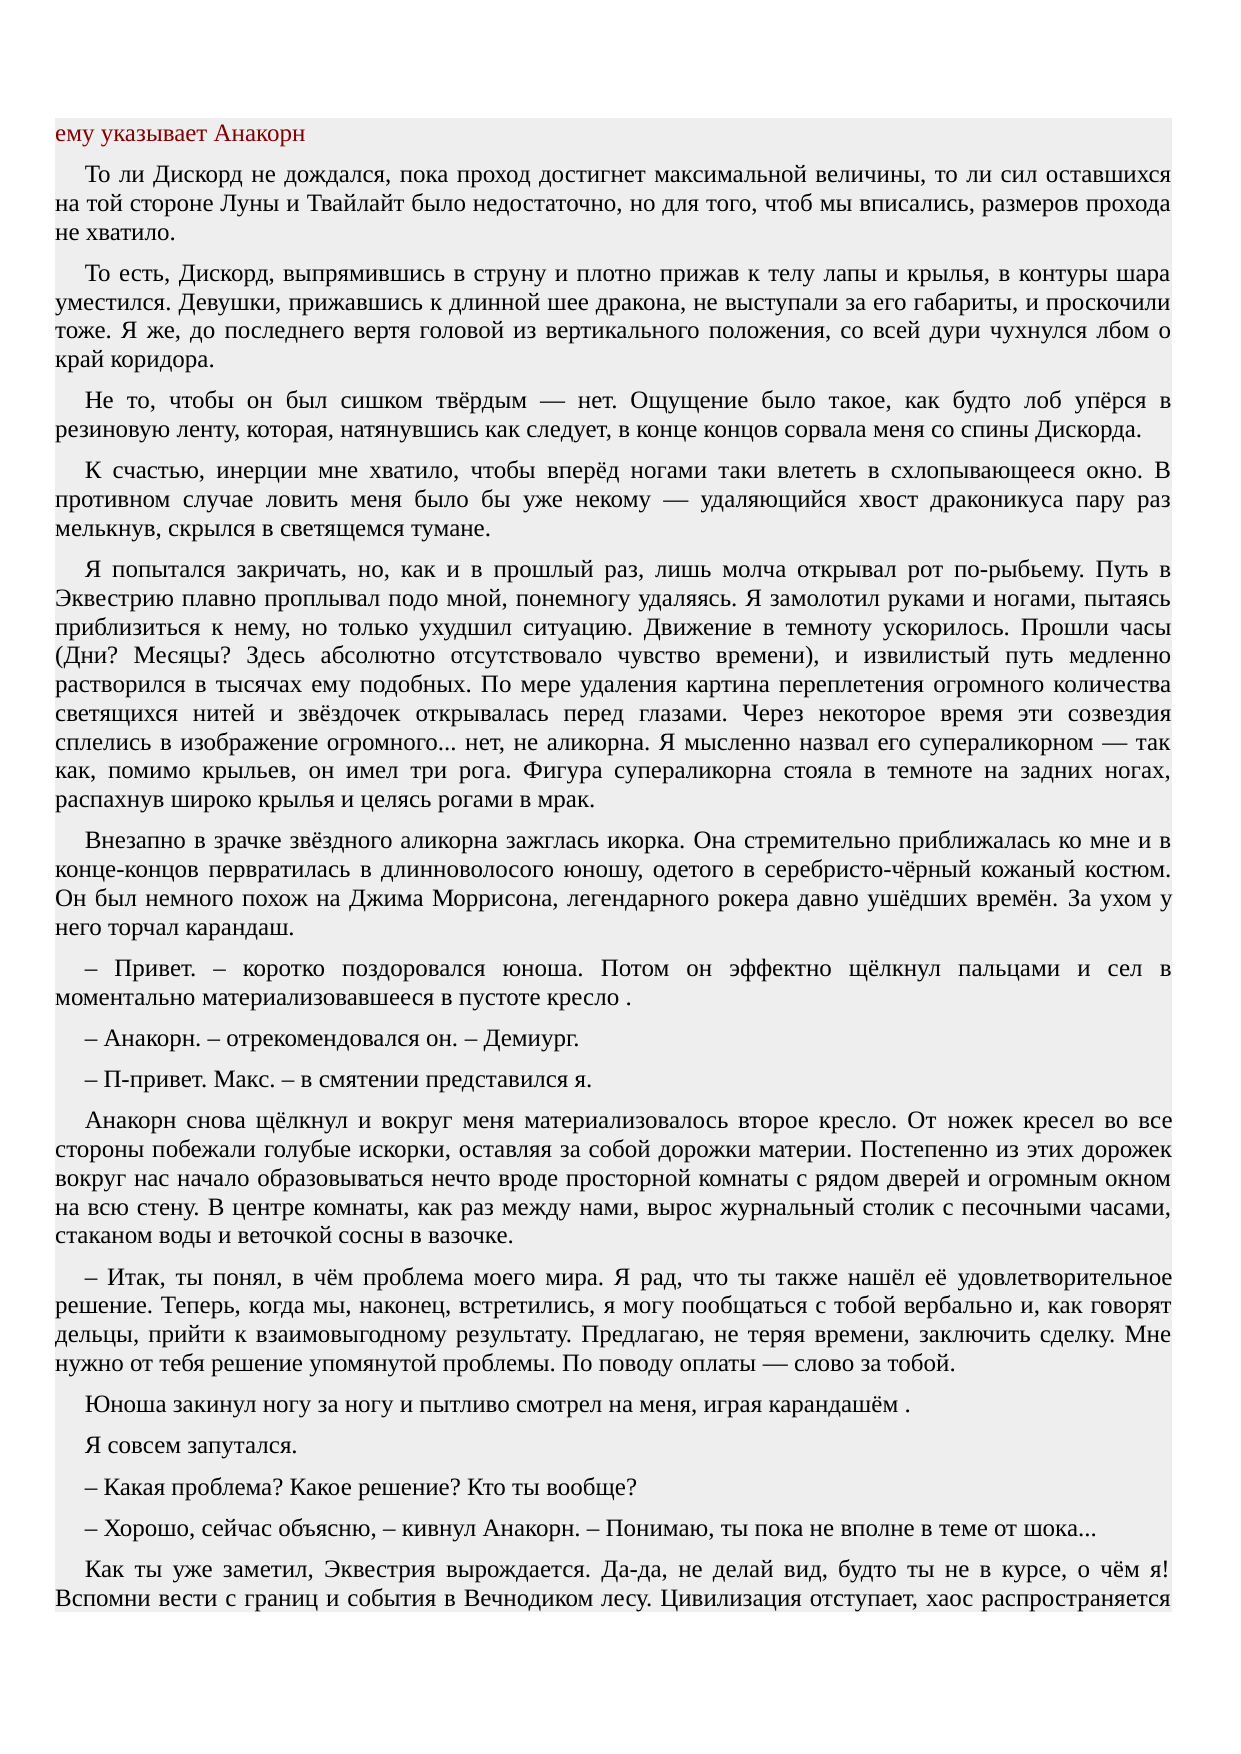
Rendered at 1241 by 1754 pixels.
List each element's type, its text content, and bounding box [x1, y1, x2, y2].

text Я попытался закричать, но, как и в прошлый раз, лишь молча открывал рот по-рыбьему. Путь в Эквестрию плавно проплывал подо мной, понемногу удаляясь. Я замолотил руками и ногами, пытаясь приблизиться к нему, но только ухудшил ситуацию. Движение в темноту ускорилось. Прошли часы (Дни? Месяцы? Здесь абсолютно отсутствовало чувство времени), и извилистый путь медленно растворился в тысячах ему подобных. По мере удаления картина переплетения огромного количества светящихся нитей и звёздочек открывалась перед глазами. Через некоторое время эти созвездия сплелись в изображение огромного... нет, не аликорна. Я мысленно назвал его супераликорном — так как, помимо крыльев, он имел три рога. Фигура супераликорна стояла в темноте на задних ногах, распахнув широко крылья и целясь рогами в мрак. [55, 554, 1172, 813]
text Как ты уже заметил, Эквестрия вырождается. Да-да, не делай вид, будто ты не в курсе, о чём я! Вспомни вести с границ и события в Вечнодиком лесу. Цивилизация отступает, хаос распространяется [55, 1554, 1172, 1612]
text То есть, Дискорд, выпрямившись в струну и плотно прижав к телу лапы и крылья, в контуры шара уместился. Девушки, прижавшись к длинной шее дракона, не выступали за его габариты, и проскочили тоже. Я же, до последнего вертя головой из вертикального положения, со всей дури чухнулся лбом о край коридора. [55, 258, 1172, 373]
text – Анакорн. – отрекомендовался он. – Демиург. [55, 1023, 1172, 1052]
text ему указывает Анакорн [55, 118, 1172, 147]
text – Итак, ты понял, в чём проблема моего мира. Я рад, что ты также нашёл её удовлетворительное решение. Теперь, когда мы, наконец, встретились, я могу пообщаться с тобой вербально и, как говорят дельцы, прийти к взаимовыгодному результату. Предлагаю, не теряя времени, заключить сделку. Мне нужно от тебя решение упомянутой проблемы. По поводу оплаты — слово за тобой. [55, 1262, 1172, 1377]
text То ли Дискорд не дождался, пока проход достигнет максимальной величины, то ли сил оставшихся на той стороне Луны и Твайлайт было недостаточно, но для того, чтоб мы вписались, размеров прохода не хватило. [55, 159, 1172, 246]
text Анакорн снова щёлкнул и вокруг меня материализовалось второе кресло. От ножек кресел во все стороны побежали голубые искорки, оставляя за собой дорожки материи. Постепенно из этих дорожек вокруг нас начало образовываться нечто вроде просторной комнаты с рядом дверей и огромным окном на всю стену. В центре комнаты, как раз между нами, вырос журнальный столик с песочными часами, стаканом воды и веточкой сосны в вазочке. [55, 1106, 1172, 1249]
text Внезапно в зрачке звёздного аликорна зажглась икорка. Она стремительно приближалась ко мне и в конце-концов первратилась в длинноволосого юношу, одетого в серебристо-чёрный кожаный костюм. Он был немного похож на Джима Моррисона, легендарного рокера давно ушёдших времён. За ухом у него торчал карандаш. [55, 826, 1172, 941]
text – Хорошо, сейчас объясню, – кивнул Анакорн. – Понимаю, ты пока не вполне в теме от шока... [55, 1513, 1172, 1542]
text К счастью, инерции мне хватило, чтобы вперёд ногами таки влететь в схлопывающееся окно. В противном случае ловить меня было бы уже некому — удаляющийся хвост драконикуса пару раз мелькнув, скрылся в светящемся тумане. [55, 456, 1172, 542]
text – П-привет. Макс. – в смятении представился я. [55, 1064, 1172, 1093]
text Юноша закинул ногу за ногу и пытливо смотрел на меня, играя карандашём . [55, 1389, 1172, 1418]
text – Привет. – коротко поздоровался юноша. Потом он эффектно щёлкнул пальцами и сел в моментально материализовавшееся в пустоте кресло . [55, 953, 1172, 1011]
text Я совсем запутался. [55, 1431, 1172, 1459]
text Не то, чтобы он был сишком твёрдым — нет. Ощущение было такое, как будто лоб упёрся в резиновую ленту, которая, натянувшись как следует, в конце концов сорвала меня со спины Дискорда. [55, 386, 1172, 443]
text – Какая проблема? Какое решение? Кто ты вообще? [55, 1472, 1172, 1501]
